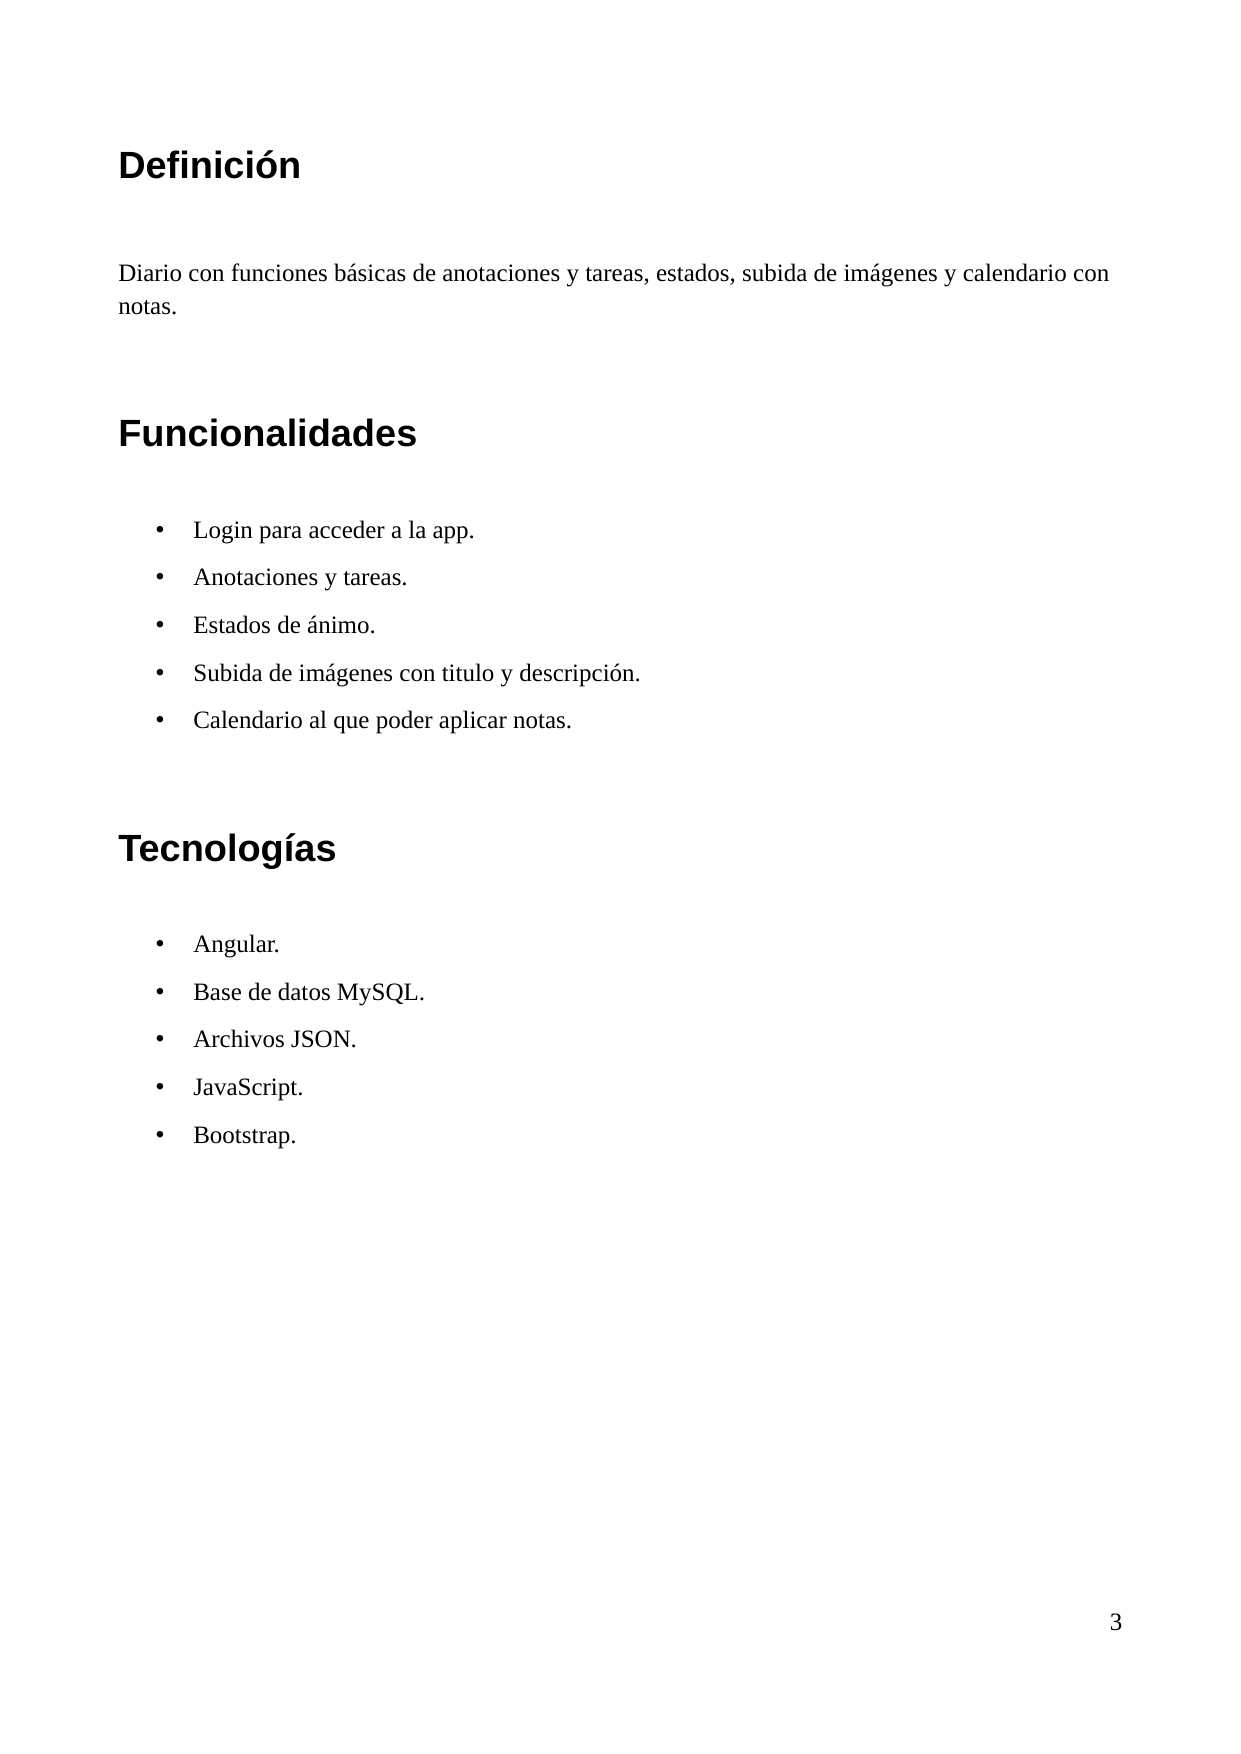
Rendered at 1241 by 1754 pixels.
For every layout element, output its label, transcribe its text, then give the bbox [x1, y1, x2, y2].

list Anotaciones y tareas. [156, 562, 1122, 591]
list Bootstrap. [156, 1120, 1122, 1148]
subtitle Definición [118, 143, 1122, 187]
list Archivos JSON. [156, 1024, 1122, 1053]
list Angular. [156, 929, 1122, 958]
list Calendario al que poder aplicar notas. [156, 705, 1122, 734]
subtitle Funcionalidades [118, 411, 1122, 455]
list JavaScript. [156, 1072, 1122, 1101]
list Estados de ánimo. [156, 610, 1122, 639]
subtitle Tecnologías [118, 826, 1122, 869]
list Subida de imágenes con titulo y descripción. [156, 658, 1122, 686]
list Base de datos MySQL. [156, 977, 1122, 1006]
list Login para acceder a la app. [156, 515, 1122, 544]
text Diario con funciones básicas de anotaciones y tareas, estados, subida de imágenes y calendario con notas. [118, 258, 1122, 320]
